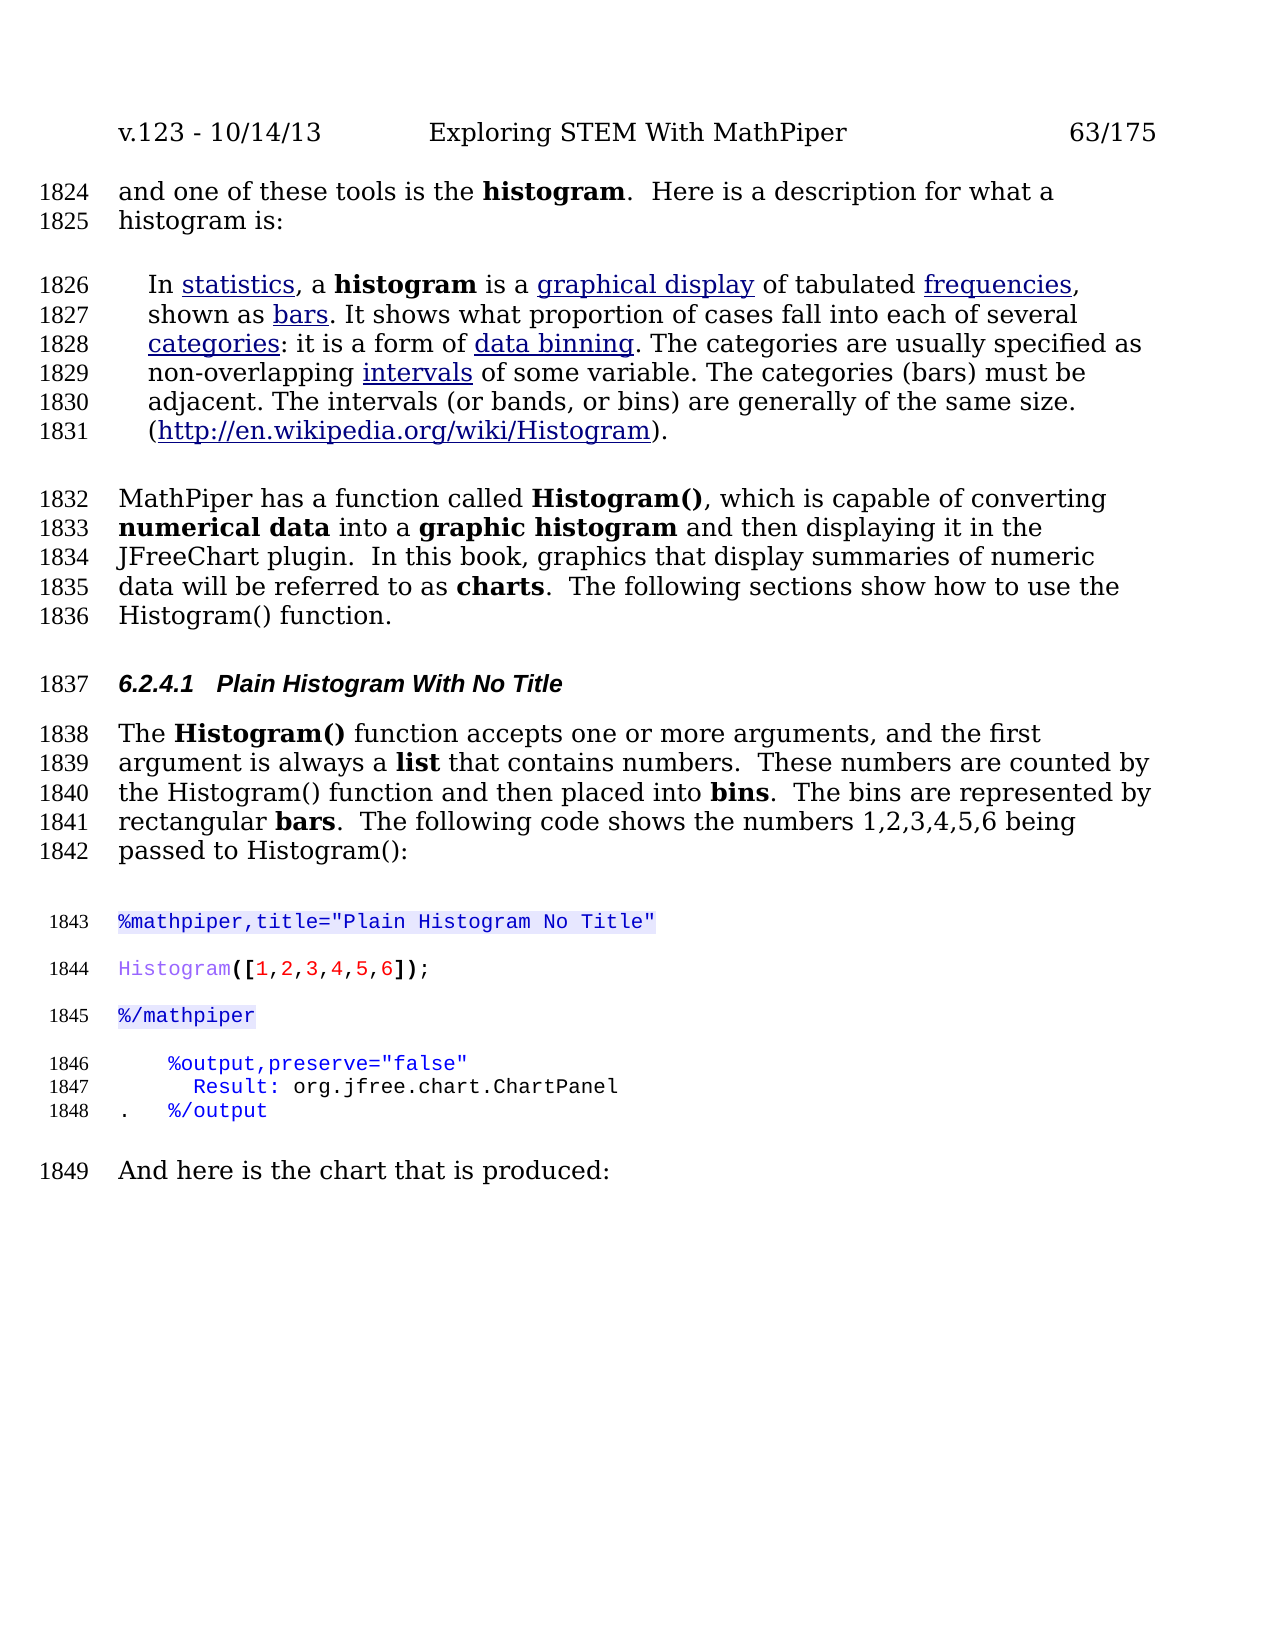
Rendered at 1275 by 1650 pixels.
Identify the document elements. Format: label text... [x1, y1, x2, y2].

text %/mathpiper [118, 1005, 1157, 1029]
text . %/output [118, 1100, 1157, 1124]
text The Histogram() function accepts one or more arguments, and the first argument is always a list that contains numbers. These numbers are counted by the Histogram() function and then placed into bins. The bins are represented by rectangular bars. The following code shows the numbers 1,2,3,4,5,6 being passed to Histogram(): [118, 719, 1157, 866]
text In statistics, a histogram is a graphical display of tabulated frequencies, shown as bars. It shows what proportion of cases fall into each of several categories: it is a form of data binning. The categories are usually specified as non-overlapping intervals of some variable. The categories (bars) must be adjacent. The intervals (or bands, or bins) are generally of the same size. (http://en.wikipedia.org/wiki/Histogram). [148, 271, 1157, 446]
text And here is the chart that is produced: [118, 1156, 1157, 1185]
text MathPiper has a function called Histogram(), which is capable of converting numerical data into a graphic histogram and then displaying it in the JFreeChart plugin. In this book, graphics that display summaries of numeric data will be referred to as charts. The following sections show how to use the Histogram() function. [118, 484, 1157, 630]
text and one of these tools is the histogram. Here is a description for what a histogram is: [118, 177, 1157, 235]
subtitle Plain Histogram With No Title [118, 669, 1157, 698]
text Histogram([1,2,3,4,5,6]); [118, 958, 1157, 982]
text %mathpiper,title="Plain Histogram No Title" [118, 911, 1157, 934]
text Result: org.jfree.chart.ChartPanel [118, 1076, 1157, 1100]
text %output,preserve="false" [118, 1053, 1157, 1076]
